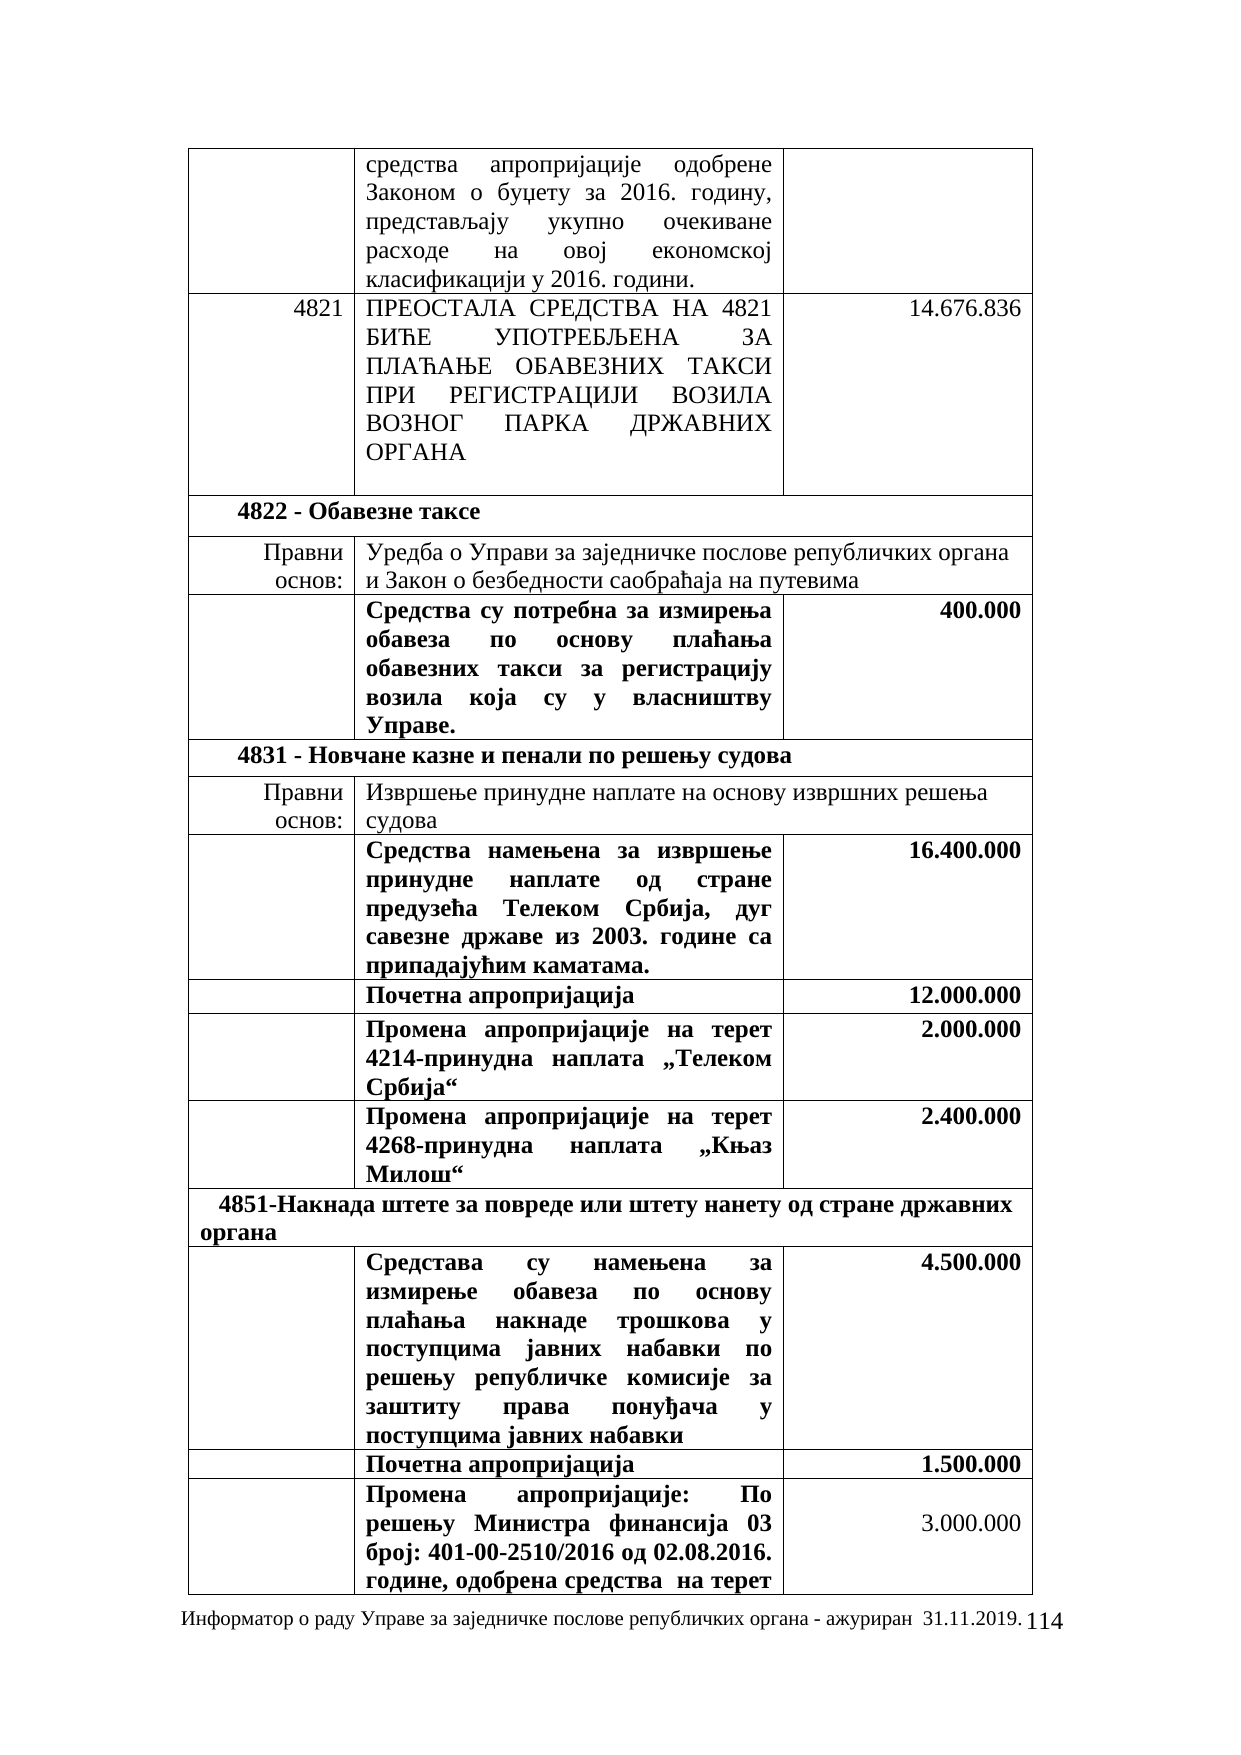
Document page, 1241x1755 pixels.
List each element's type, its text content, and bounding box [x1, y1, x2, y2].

table_cell [1033, 1100, 1074, 1188]
table_cell 4822 - Обавезне таксе [189, 496, 1032, 536]
table_cell 4831 - Новчане казне и пенали по решењу судова [189, 740, 1032, 776]
table_cell 2.000.000 [784, 1014, 1032, 1100]
table_cell 2.400.000 [784, 1101, 1032, 1188]
table_cell средства апропријације одобрене Законом о буџету за 2016. годину, представљају укупно очекиване расходе на овој економској класификацији у 2016. години. [355, 149, 783, 292]
table_cell [189, 149, 354, 292]
table_cell [189, 595, 354, 739]
table_cell Средства су потребна за измирења обавеза по основу плаћања обавезних такси за регистрацију возила која су у власништву Управе. [355, 595, 783, 739]
table_cell 4.500.000 [784, 1247, 1032, 1448]
table_cell [1033, 1188, 1074, 1246]
table_cell [1033, 739, 1074, 776]
table_cell Извршење принудне наплате на основу извршних решења судова [355, 777, 1032, 834]
table_cell [189, 980, 354, 1013]
table_cell Промена апропријације: По решењу Министра финансија 03 број: 401-00-2510/2016 од 02.08.2016. године, одобрена средства на терет [355, 1479, 783, 1594]
table_cell [1033, 495, 1074, 536]
table_cell Почетна апропријација [355, 980, 783, 1013]
table_cell 12.000.000 [784, 980, 1032, 1013]
table_cell [189, 1014, 354, 1100]
table_cell [1033, 1449, 1074, 1478]
table_cell [189, 1479, 354, 1594]
table_cell [1033, 148, 1074, 292]
table_cell Правни основ: [189, 777, 354, 834]
table_cell [1033, 1013, 1074, 1100]
table_cell [1033, 979, 1074, 1013]
table_cell [189, 835, 354, 979]
table_cell [1033, 776, 1074, 834]
table_cell 3.000.000 [784, 1479, 1032, 1594]
table_cell 4851-Накнада штете за повреде или штету нанету од стране државних органа [189, 1189, 1032, 1246]
table_cell Средства намењена за извршење принудне наплате од стране предузећа Телеком Србија, дуг савезне државе из 2003. године са припадајућим каматама. [355, 835, 783, 979]
table_cell 14.676.836 [784, 294, 1032, 495]
table_cell [1033, 1478, 1074, 1594]
table_cell 400.000 [784, 595, 1032, 739]
table_cell [1033, 1246, 1074, 1448]
table_cell [189, 1450, 354, 1478]
table_cell Промена апропријације на терет 4268-принудна наплата „Књаз Милош“ [355, 1101, 783, 1188]
table_cell 1.500.000 [784, 1450, 1032, 1478]
table_cell [1033, 834, 1074, 979]
table_cell Промена апропријације на терет 4214-принудна наплата „Телеком Србија“ [355, 1014, 783, 1100]
table_cell ПРЕОСТАЛА СРЕДСТВА НА 4821 БИЋЕ УПОТРЕБЉЕНА ЗА ПЛАЋАЊЕ ОБАВЕЗНИХ ТАКСИ ПРИ РЕГИСТРАЦИЈИ ВОЗИЛА ВОЗНОГ ПАРКА ДРЖАВНИХ ОРГАНА [355, 294, 783, 495]
table_cell 16.400.000 [784, 835, 1032, 979]
table_cell [1033, 594, 1074, 739]
table_cell [784, 149, 1032, 292]
table_cell Средстава су намењена за измирење обавеза по основу плаћања накнаде трошкова у поступцима јавних набавки по решењу републичке комисије за заштиту права понуђача у поступцима јавних набавки [355, 1247, 783, 1448]
table_cell 4821 [189, 294, 354, 495]
table_cell [1033, 536, 1074, 594]
table_cell Уредба о Управи за заједничке послове републичких органа и Закон о безбедности саобраћаја на путевима [355, 537, 1032, 594]
table_cell [1033, 293, 1074, 495]
table_cell [189, 1101, 354, 1188]
table_cell Правни основ: [189, 537, 354, 594]
table_cell [189, 1247, 354, 1448]
table_cell Почетна апропријација [355, 1450, 783, 1478]
